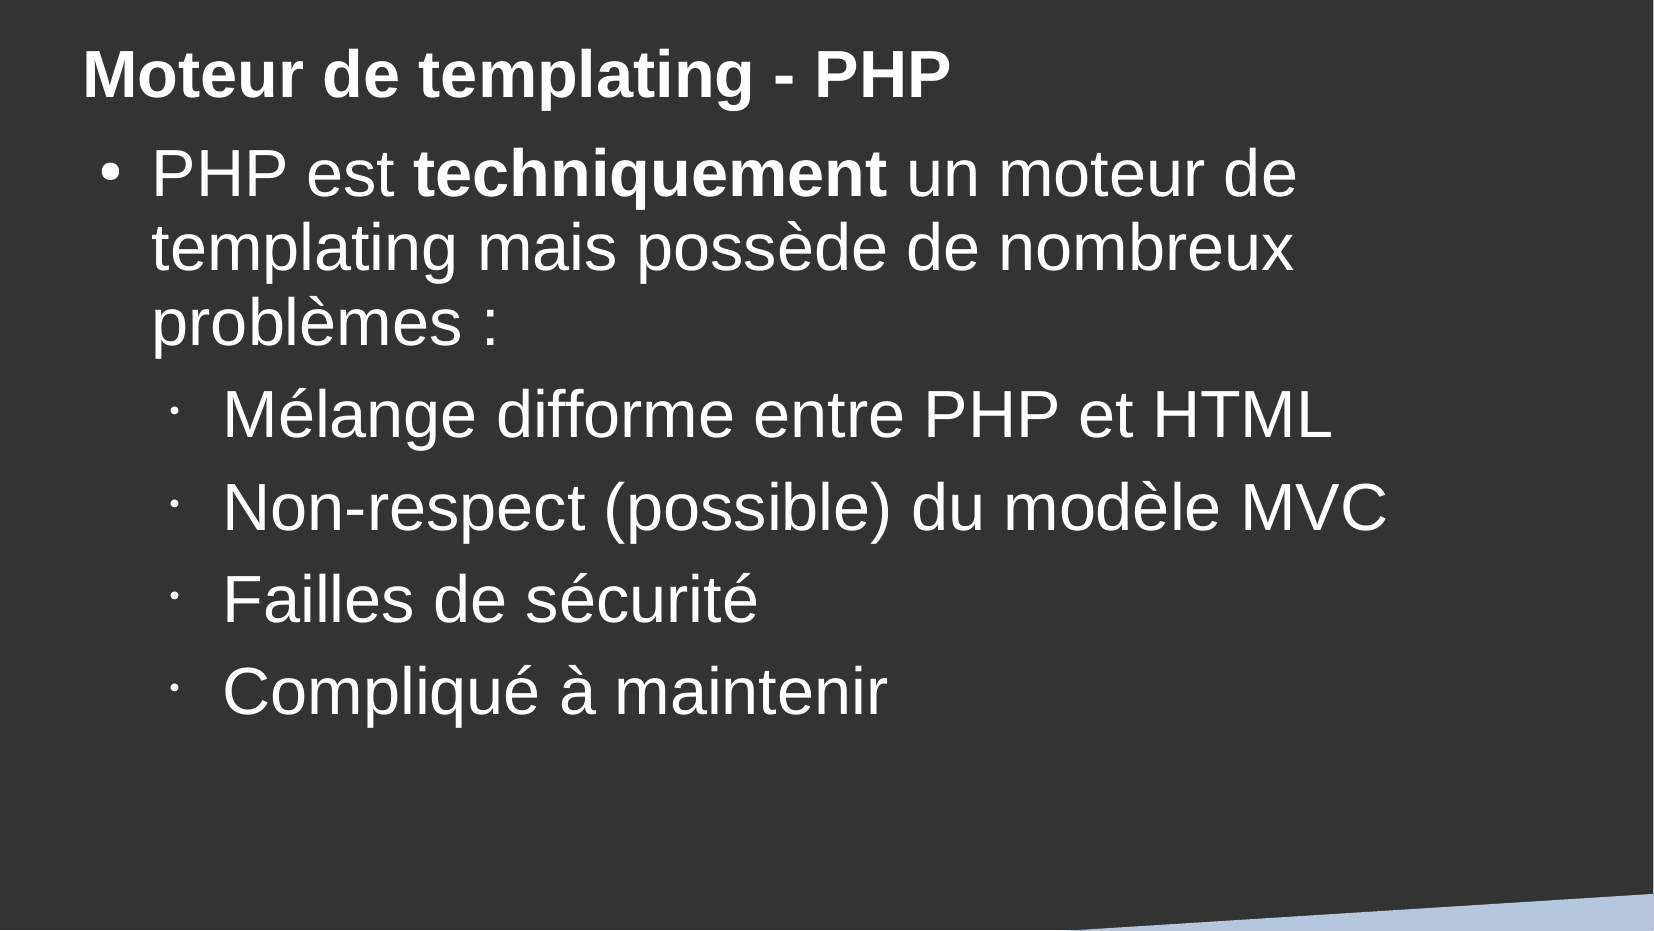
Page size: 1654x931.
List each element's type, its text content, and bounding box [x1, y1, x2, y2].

list PHP est techniquement un moteur de templating mais possède de nombreux problèmes : Mélange difforme entre PHP et HTML Non-respect (possible) du modèle MVC Failles de sécurité Compliqué à maintenir [80, 135, 1620, 886]
text_box [1062, 893, 1654, 931]
title Moteur de templating - PHP [82, 37, 1571, 114]
